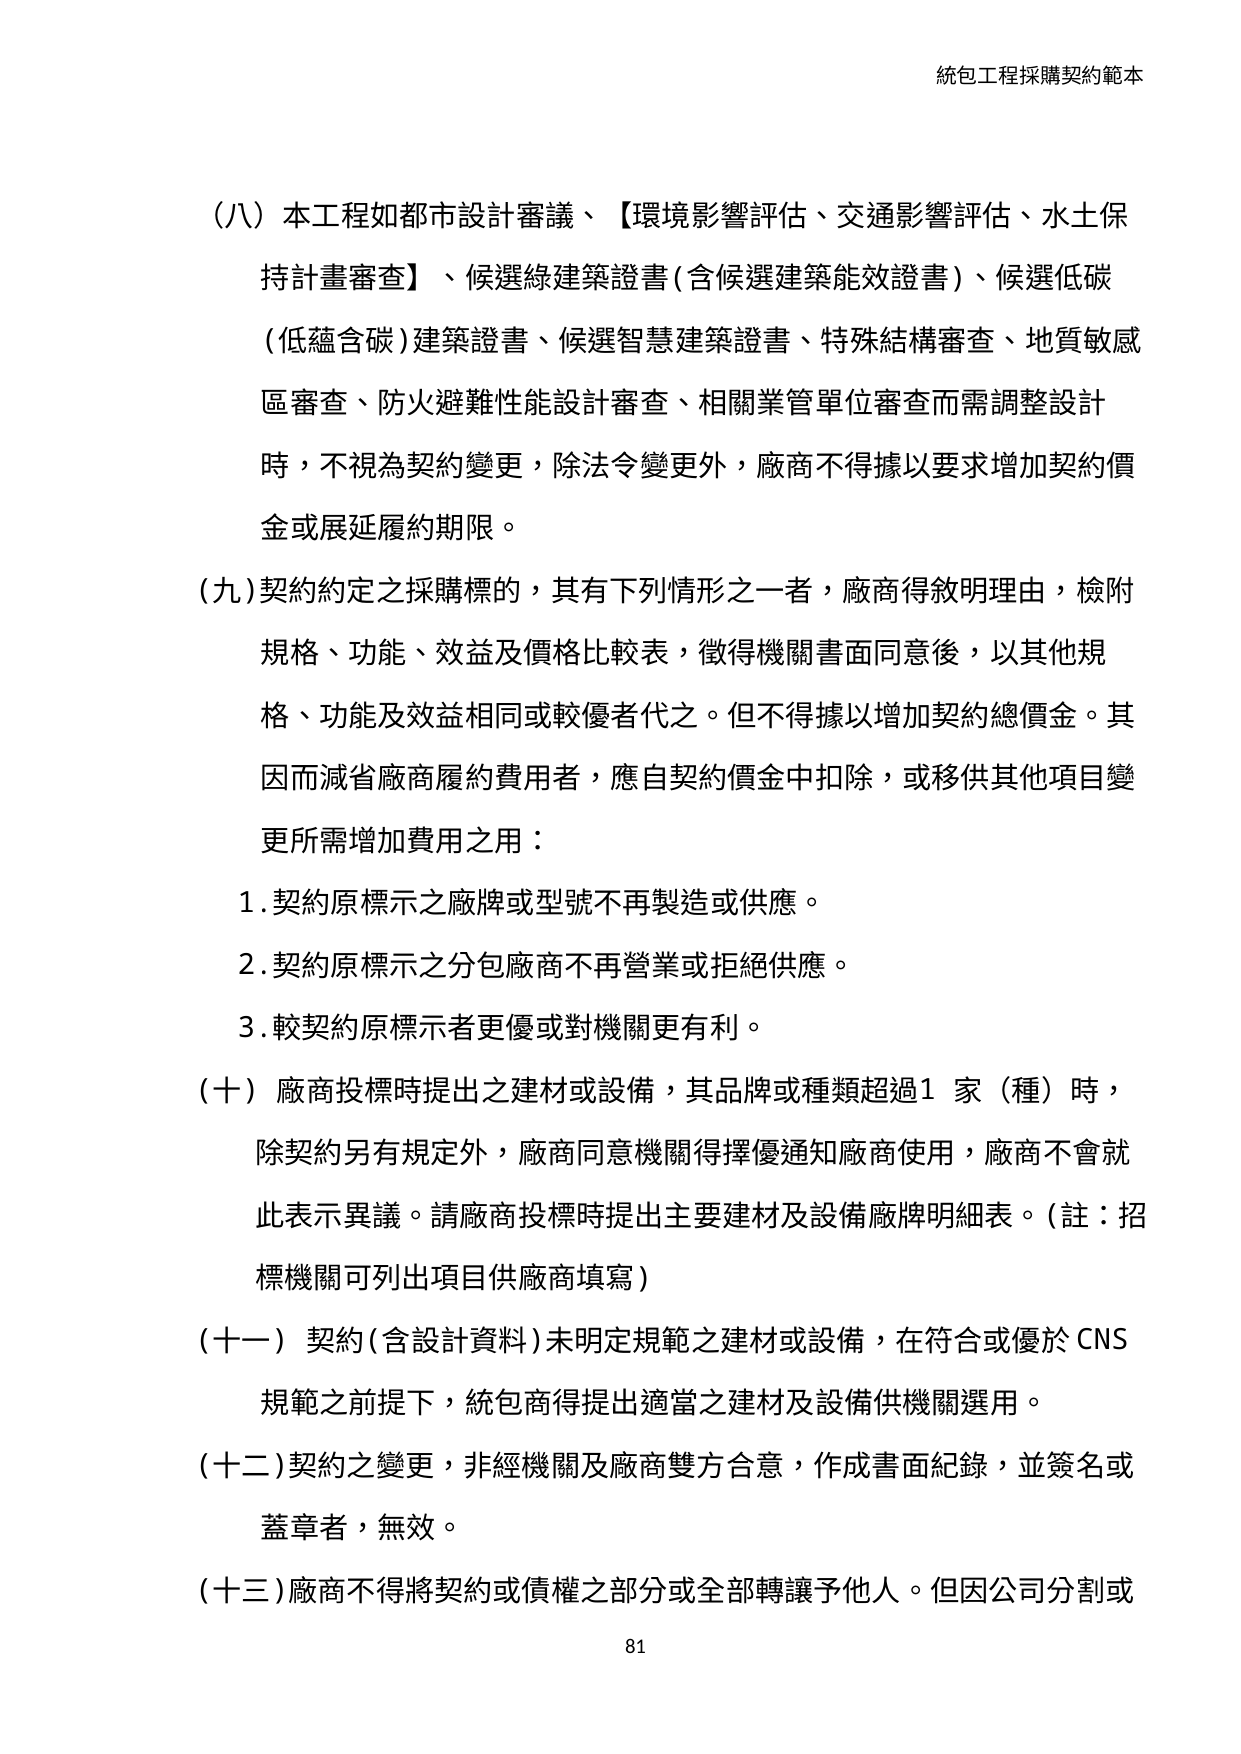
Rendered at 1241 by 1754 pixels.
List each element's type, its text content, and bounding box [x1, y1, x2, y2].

table_cell [154, 1297, 197, 1422]
table_cell [154, 1047, 197, 1297]
table_cell 1.契約原標示之廠牌或型號不再製造或供應。 [239, 859, 1167, 922]
table_cell (十一) 契約(含設計資料)未明定規範之建材或設備，在符合或優於CNS 規範之前提下，統包商得提出適當之建材及設備供機關選用。 [197, 1297, 1167, 1422]
table_cell [154, 1547, 197, 1609]
table_cell [154, 172, 197, 547]
table_cell [154, 1422, 197, 1547]
table_cell (九)契約約定之採購標的，其有下列情形之一者，廠商得敘明理由，檢附規格、功能、效益及價格比較表，徵得機關書面同意後，以其他規格、功能及效益相同或較優者代之。但不得據以增加契約總價金。其因而減省廠商履約費用者，應自契約價金中扣除，或移供其他項目變更所需增加費用之用： [197, 547, 1167, 859]
table_cell [154, 859, 197, 922]
table_cell 2.契約原標示之分包廠商不再營業或拒絕供應。 [239, 922, 1167, 984]
table_cell [197, 984, 239, 1047]
table_cell (十) 廠商投標時提出之建材或設備，其品牌或種類超過1 家（種）時，除契約另有規定外，廠商同意機關得擇優通知廠商使用，廠商不會就此表示異議。請廠商投標時提出主要建材及設備廠牌明細表。(註：招標機關可列出項目供廠商填寫) [197, 1047, 1167, 1297]
table_cell [197, 922, 239, 984]
table_cell [154, 984, 197, 1047]
table_cell [154, 547, 197, 859]
table_cell [197, 859, 239, 922]
table_cell (十三)廠商不得將契約或債權之部分或全部轉讓予他人。但因公司分割或 [197, 1547, 1167, 1609]
table_cell (十二)契約之變更，非經機關及廠商雙方合意，作成書面紀錄，並簽名或蓋章者，無效。 [197, 1422, 1167, 1547]
table_cell [154, 922, 197, 984]
table_cell （八）本工程如都市設計審議、【環境影響評估、交通影響評估、水土保持計畫審查】、候選綠建築證書(含候選建築能效證書)、候選低碳(低蘊含碳)建築證書、候選智慧建築證書、特殊結構審查、地質敏感區審查、防火避難性能設計審查、相關業管單位審查而需調整設計時，不視為契約變更，除法令變更外，廠商不得據以要求增加契約價金或展延履約期限。 [197, 172, 1167, 547]
table_cell 3.較契約原標示者更優或對機關更有利。 [239, 984, 1167, 1047]
